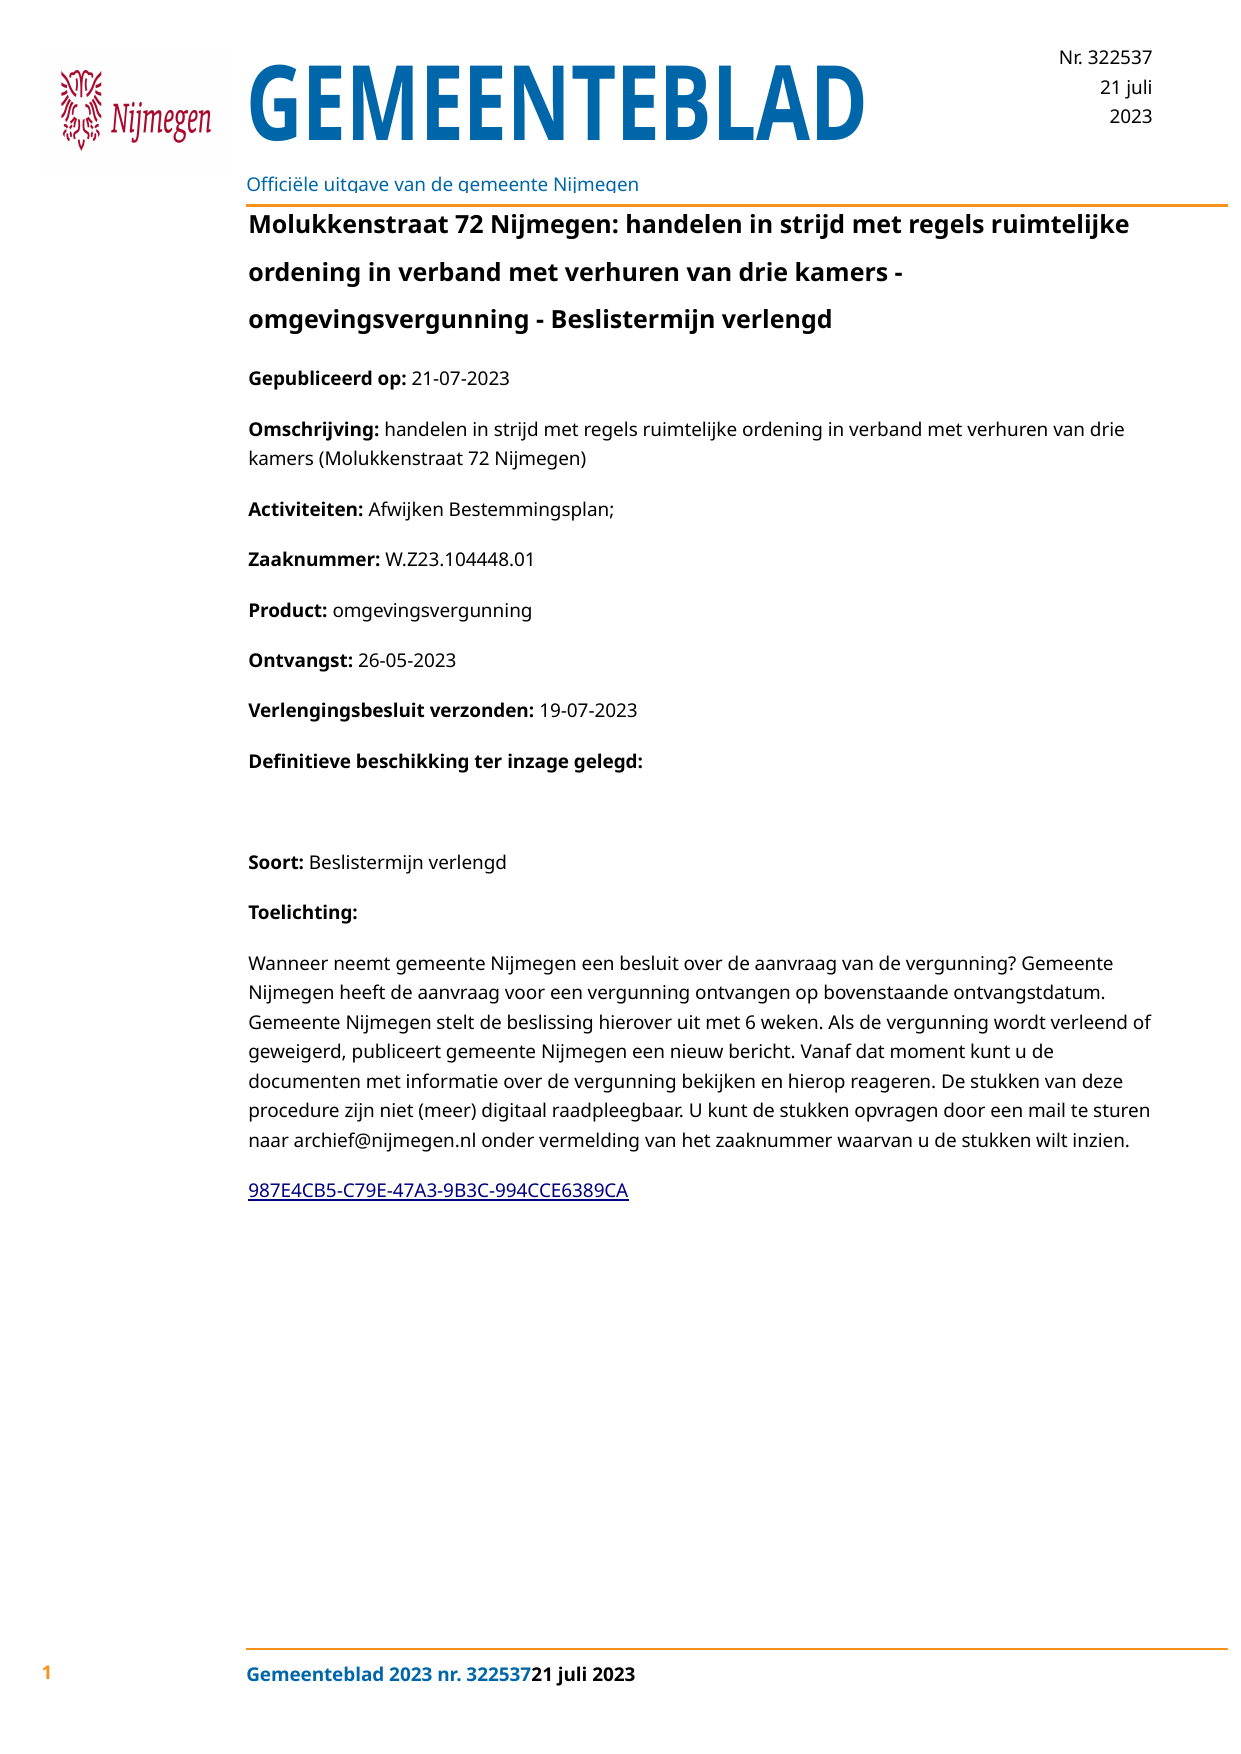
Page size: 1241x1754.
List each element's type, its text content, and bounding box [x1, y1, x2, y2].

text Wanneer neemt gemeente Nijmegen een besluit over de aanvraag van de vergunning? Gemeente Nijmegen heeft de aanvraag voor een vergunning ontvangen op bovenstaande ontvangstdatum. Gemeente Nijmegen stelt de beslissing hierover uit met 6 weken. Als de vergunning wordt verleend of geweigerd, publiceert gemeente Nijmegen een nieuw bericht. Vanaf dat moment kunt u de documenten met informatie over de vergunning bekijken en hierop reageren. De stukken van deze procedure zijn niet (meer) digitaal raadpleegbaar. U kunt de stukken opvragen door een mail te sturen naar archief@nijmegen.nl onder vermelding van het zaaknummer waarvan u de stukken wilt inzien. [248, 950, 1152, 1153]
text 987E4CB5-C79E-47A3-9B3C-994CCE6389CA [248, 1178, 1152, 1203]
text Gepubliceerd op: 21-07-2023 [248, 366, 1152, 391]
text Soort: Beslistermijn verlengd [248, 849, 1152, 874]
text Activiteiten: Afwijken Bestemmingsplan; [248, 496, 1152, 522]
picture [41, 47, 231, 172]
text Zaaknummer: W.Z23.104448.01 [248, 546, 1152, 572]
text Definitieve beschikking ter inzage gelegd: [248, 748, 1152, 774]
text Verlengingsbesluit verzonden: 19-07-2023 [248, 698, 1152, 723]
text Ontvangst: 26-05-2023 [248, 647, 1152, 673]
text Product: omgevingsvergunning [248, 597, 1152, 622]
text Omschrijving: handelen in strijd met regels ruimtelijke ordening in verband met verhuren van drie kamers (Molukkenstraat 72 Nijmegen) [248, 416, 1152, 471]
text Molukkenstraat 72 Nijmegen: handelen in strijd met regels ruimtelijke ordening in verband met verhuren van drie kamers - omgevingsvergunning - Beslistermijn verlengd [248, 207, 1152, 336]
text Toelichting: [248, 899, 1152, 925]
